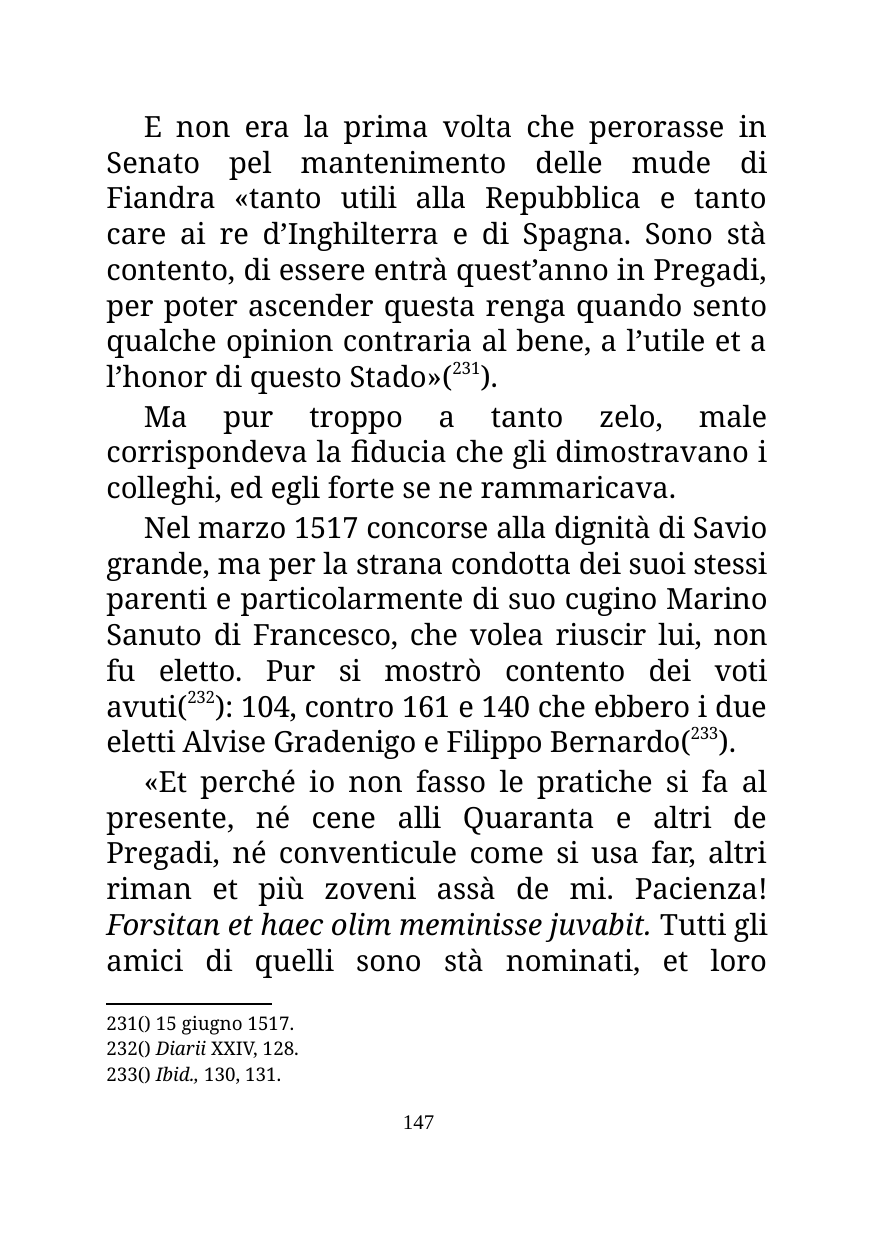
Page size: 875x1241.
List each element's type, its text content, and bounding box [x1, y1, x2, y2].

text () Ibid., 130, 131. [106, 1061, 768, 1087]
text E non era la prima volta che perorasse in Senato pel mantenimento delle mude di Fiandra «tanto utili alla Repubblica e tanto care ai re d’Inghilterra e di Spagna. Sono stà contento, di essere entrà quest’anno in Pregadi, per poter ascender questa renga quando sento qualche opinion contraria al bene, a l’utile et a l’honor di questo Stado»(). [106, 106, 768, 396]
text «Et perché io non fasso le pratiche si fa al presente, né cene alli Quaranta e altri de Pregadi, né conventicule come si usa far, altri riman et più zoveni assà de mi. Pacienza! Forsitan et haec olim meminisse juvabit. Tutti gli amici di quelli sono stà nominati, et loro [106, 761, 768, 979]
text () 15 giugno 1517. [106, 1010, 768, 1036]
text Nel marzo 1517 concorse alla dignità di Savio grande, ma per la strana condotta dei suoi stessi parenti e particolarmente di suo cugino Marino Sanuto di Francesco, che volea riuscir lui, non fu eletto. Pur si mostrò contento dei voti avuti(): 104, contro 161 e 140 che ebbero i due eletti Alvise Gradenigo e Filippo Bernardo(). [106, 507, 768, 761]
text () Diarii XXIV, 128. [106, 1036, 768, 1061]
text Ma pur troppo a tanto zelo, male corrispondeva la fiducia che gli dimostravano i colleghi, ed egli forte se ne rammaricava. [106, 396, 768, 507]
